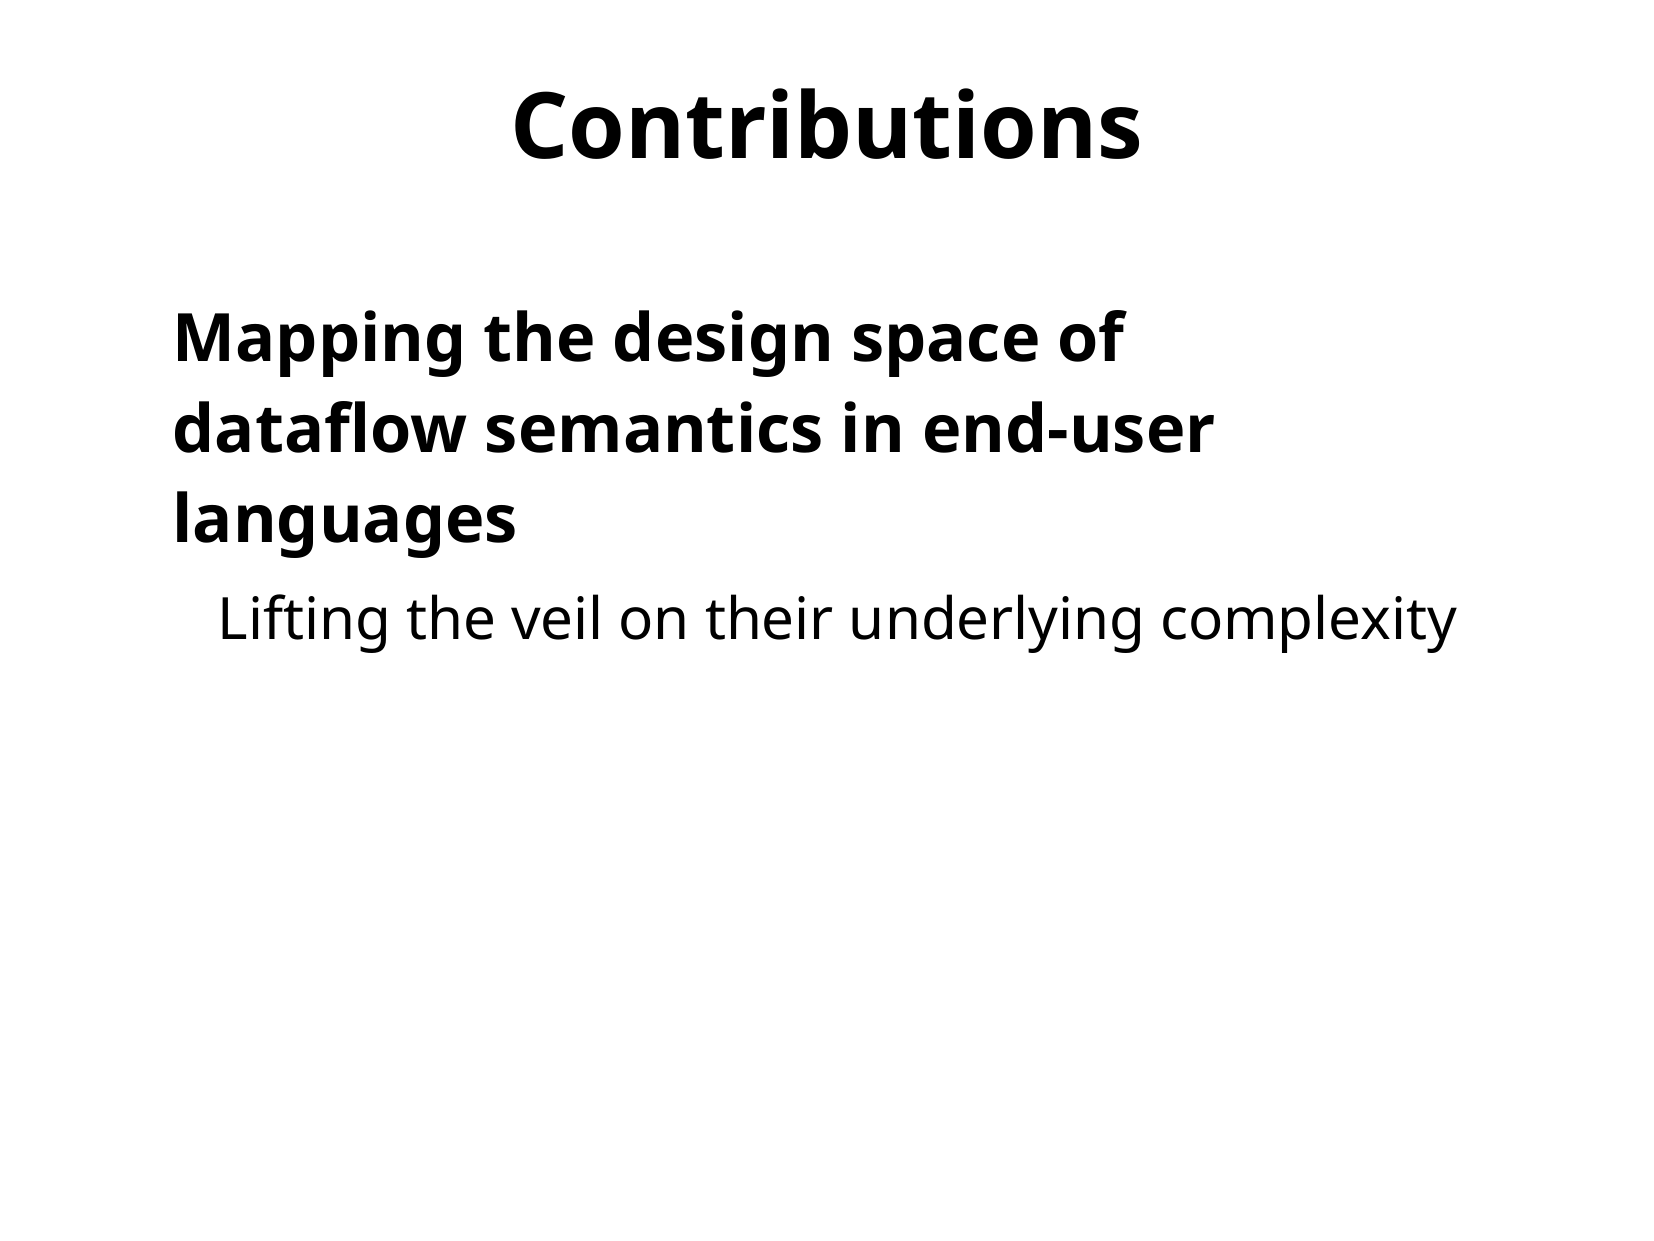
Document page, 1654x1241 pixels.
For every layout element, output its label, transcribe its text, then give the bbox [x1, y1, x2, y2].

list Mapping the design space of dataflow semantics in end-user languages Lifting the veil on their underlying complexity [82, 290, 1571, 1171]
title Contributions [82, 19, 1571, 227]
